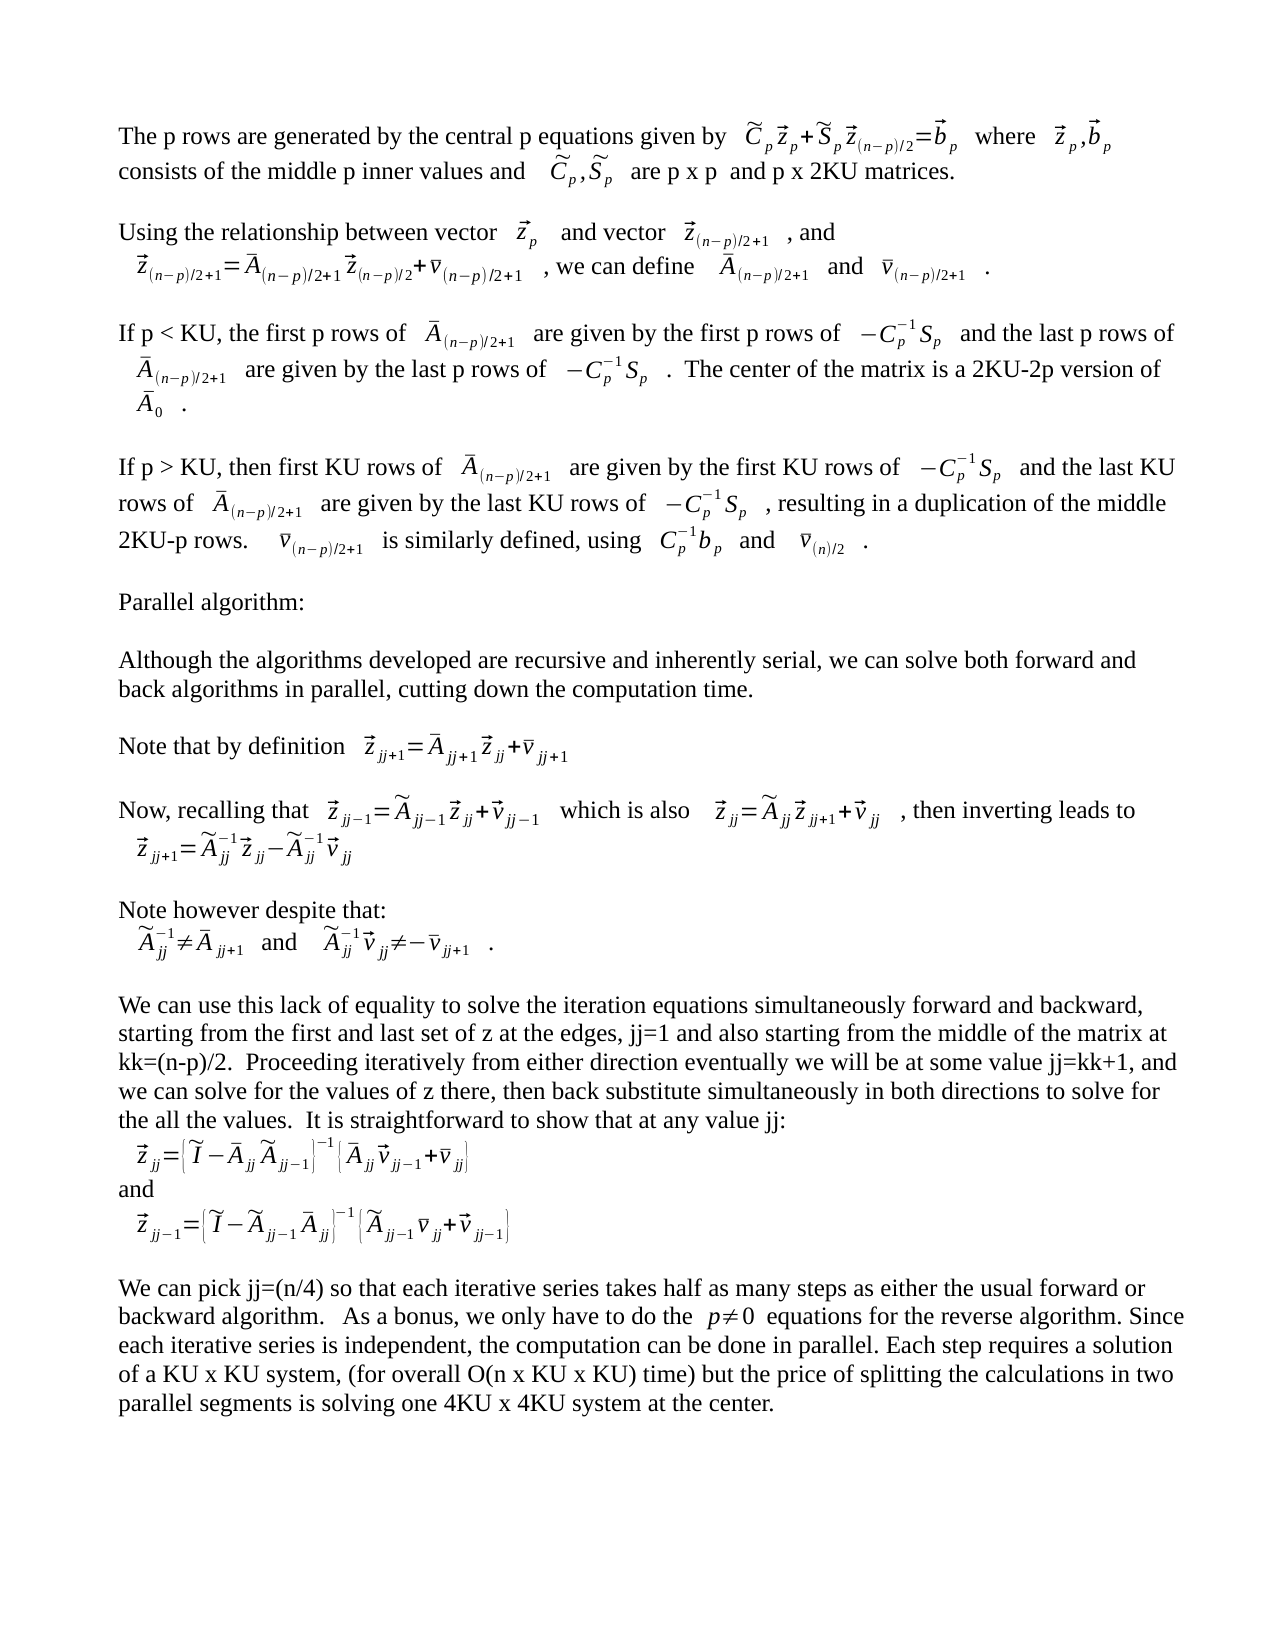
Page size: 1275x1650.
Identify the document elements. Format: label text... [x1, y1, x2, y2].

text Now, recalling thatwhich is also , then inverting leads to [118, 794, 1187, 867]
text and [118, 1174, 1187, 1203]
text If p < KU, the first p rows ofare given by the first p rows ofand the last p rows ofare given by the last p rows of. The center of the matrix is a 2KU-2p version of. [118, 316, 1187, 421]
text Although the algorithms developed are recursive and inherently serial, we can solve both forward and back algorithms in parallel, cutting down the computation time. [118, 645, 1187, 702]
text We can use this lack of equality to solve the iteration equations simultaneously forward and backward, starting from the first and last set of z at the edges, jj=1 and also starting from the middle of the matrix at kk=(n-p)/2. Proceeding iteratively from either direction eventually we will be at some value jj=kk+1, and we can solve for the values of z there, then back substitute simultaneously in both directions to solve for the all the values. It is straightforward to show that at any value jj: [118, 990, 1187, 1133]
text Note that by definition [118, 731, 1187, 766]
text We can pick jj=(n/4) so that each iterative series takes half as many steps as either the usual forward or backward algorithm. As a bonus, we only have to do theequations for the reverse algorithm. Since each iterative series is independent, the computation can be done in parallel. Each step requires a solution of a KU x KU system, (for overall O(n x KU x KU) time) but the price of splitting the calculations in two parallel segments is solving one 4KU x 4KU system at the center. [118, 1273, 1187, 1416]
text Using the relationship between vector and vector, and, we can define and. [118, 217, 1187, 287]
text If p > KU, then first KU rows ofare given by the first KU rows ofand the last KU rows ofare given by the last KU rows of, resulting in a duplication of the middle 2KU-p rows. is similarly defined, usingand . [118, 449, 1187, 559]
text The p rows are generated by the central p equations given bywhereconsists of the middle p inner values and are p x p and p x 2KU matrices. [118, 118, 1187, 188]
text Parallel algorithm: [118, 587, 1187, 616]
text and . [118, 924, 1187, 961]
text Note however despite that: [118, 895, 1187, 924]
